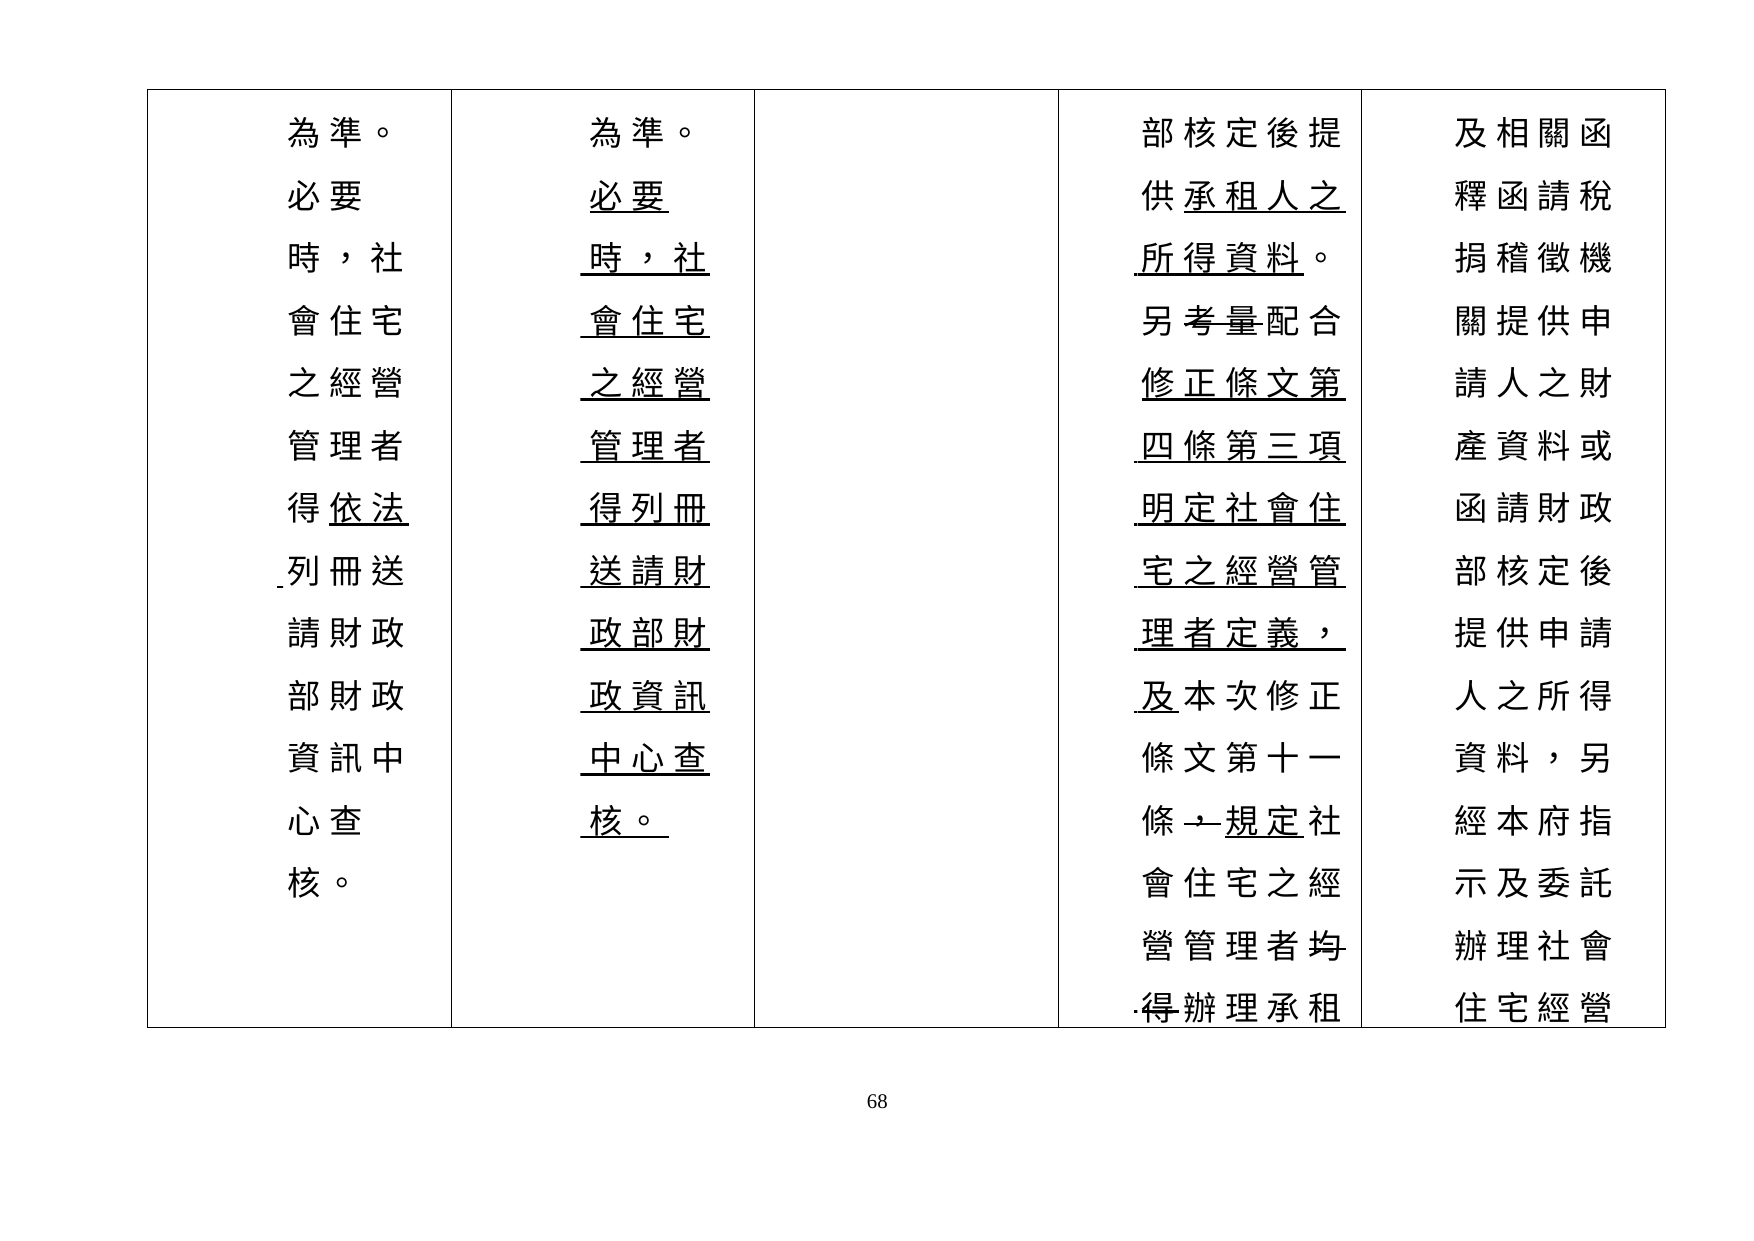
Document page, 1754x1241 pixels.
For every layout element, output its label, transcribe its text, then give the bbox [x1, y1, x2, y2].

table_cell 及相關函釋函請稅捐稽徵機關提供申請人之財產資料或函請財政部核定後提供申請人之所得資料，另經本府指示及委託辦理社會住宅經營 [1362, 90, 1665, 1027]
table_cell [755, 90, 1058, 1027]
table_cell 部核定後提供承租人之所得資料。另考量配合修正條文第四條第三項明定社會住宅之經營管理者定義，及本次修正條文第十一條，規定社會住宅之經營管理者均得辦理承租 [1059, 90, 1361, 1027]
table_cell 為準。必要時，社會住宅之經營管理者得依法列冊送請財政部財政資訊中心查核。 [148, 90, 451, 1027]
table_cell 為準。必要時，社會住宅之經營管理者得列冊送請財政部財政資訊中心查核。 [452, 90, 754, 1027]
